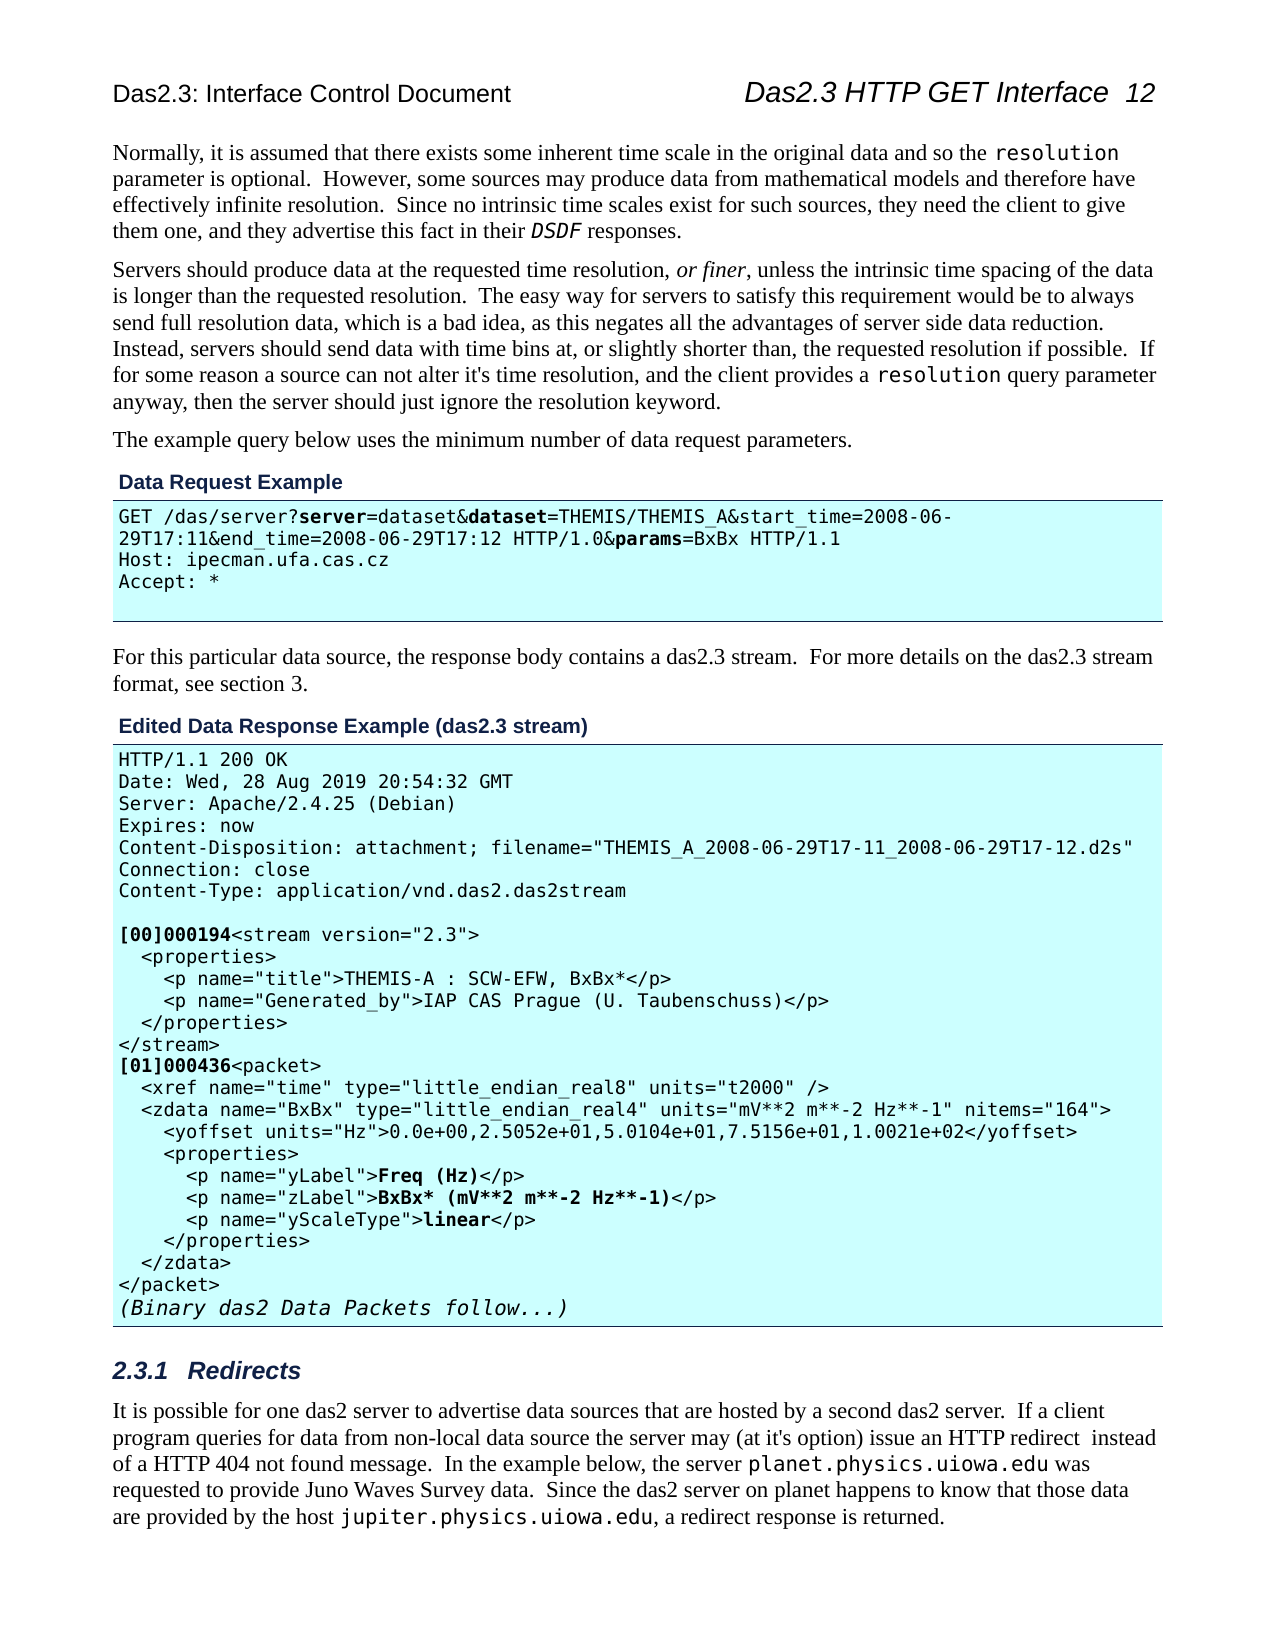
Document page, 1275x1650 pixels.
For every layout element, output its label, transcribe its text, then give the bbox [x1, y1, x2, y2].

table_cell HTTP/1.1 200 OK Date: Wed, 28 Aug 2019 20:54:32 GMT Server: Apache/2.4.25 (Debian) Expires: now Content-Disposition: attachment; filename="THEMIS_A_2008-06-29T17-11_2008-06-29T17-12.d2s" Connection: close Content-Type: application/vnd.das2.das2stream [00]000194<stream version="2.3"> <properties> <p name="title">THEMIS-A : SCW-EFW, BxBx*</p> <p name="Generated_by">IAP CAS Prague (U. Taubenschuss)</p> </properties> </stream> [01]000436<packet> <xref name="time" type="little_endian_real8" units="t2000" /> <zdata name="BxBx" type="little_endian_real4" units="mV**2 m**-2 Hz**-1" nitems="164"> <yoffset units="Hz">0.0e+00,2.5052e+01,5.0104e+01,7.5156e+01,1.0021e+02</yoffset> <properties> <p name="yLabel">Freq (Hz)</p> <p name="zLabel">BxBx* (mV**2 m**-2 Hz**-1)</p> <p name="yScaleType">linear</p> </properties> </zdata> </packet> (Binary das2 Data Packets follow...) [113, 745, 1162, 1326]
text It is possible for one das2 server to advertise data sources that are hosted by a second das2 server. If a client program queries for data from non-local data source the server may (at it's option) issue an HTTP redirect instead of a HTTP 404 not found message. In the example below, the server planet.physics.uiowa.edu was requested to provide Juno Waves Survey data. Since the das2 server on planet happens to know that those data are provided by the host jupiter.physics.uiowa.edu, a redirect response is returned. [112, 1397, 1162, 1529]
text For this particular data source, the response body contains a das2.3 stream. For more details on the das2.3 stream format, see section 3. [112, 643, 1162, 696]
table_cell GET /das/server?server=dataset&dataset=THEMIS/THEMIS_A&start_time=2008-06-29T17:11&end_time=2008-06-29T17:12 HTTP/1.0&params=BxBx HTTP/1.1 Host: ipecman.ufa.cas.cz Accept: * [113, 501, 1162, 621]
text Servers should produce data at the requested time resolution, or finer, unless the intrinsic time spacing of the data is longer than the requested resolution. The easy way for servers to satisfy this requirement would be to always send full resolution data, which is a bad idea, as this negates all the advantages of server side data reduction. Instead, servers should send data with time bins at, or slightly shorter than, the requested resolution if possible. If for some reason a source can not alter it's time resolution, and the client provides a resolution query parameter anyway, then the server should just ignore the resolution keyword. [112, 256, 1162, 414]
text Normally, it is assumed that there exists some inherent time scale in the original data and so the resolution parameter is optional. However, some sources may produce data from mathematical models and therefore have effectively infinite resolution. Since no intrinsic time scales exist for such sources, they need the client to give them one, and they advertise this fact in their DSDF responses. [112, 138, 1162, 244]
table_header Data Request Example [113, 464, 1162, 500]
text The example query below uses the minimum number of data request parameters. [112, 426, 1162, 452]
table_header Edited Data Response Example (das2.3 stream) [113, 708, 1162, 743]
subtitle Redirects [112, 1356, 1162, 1385]
